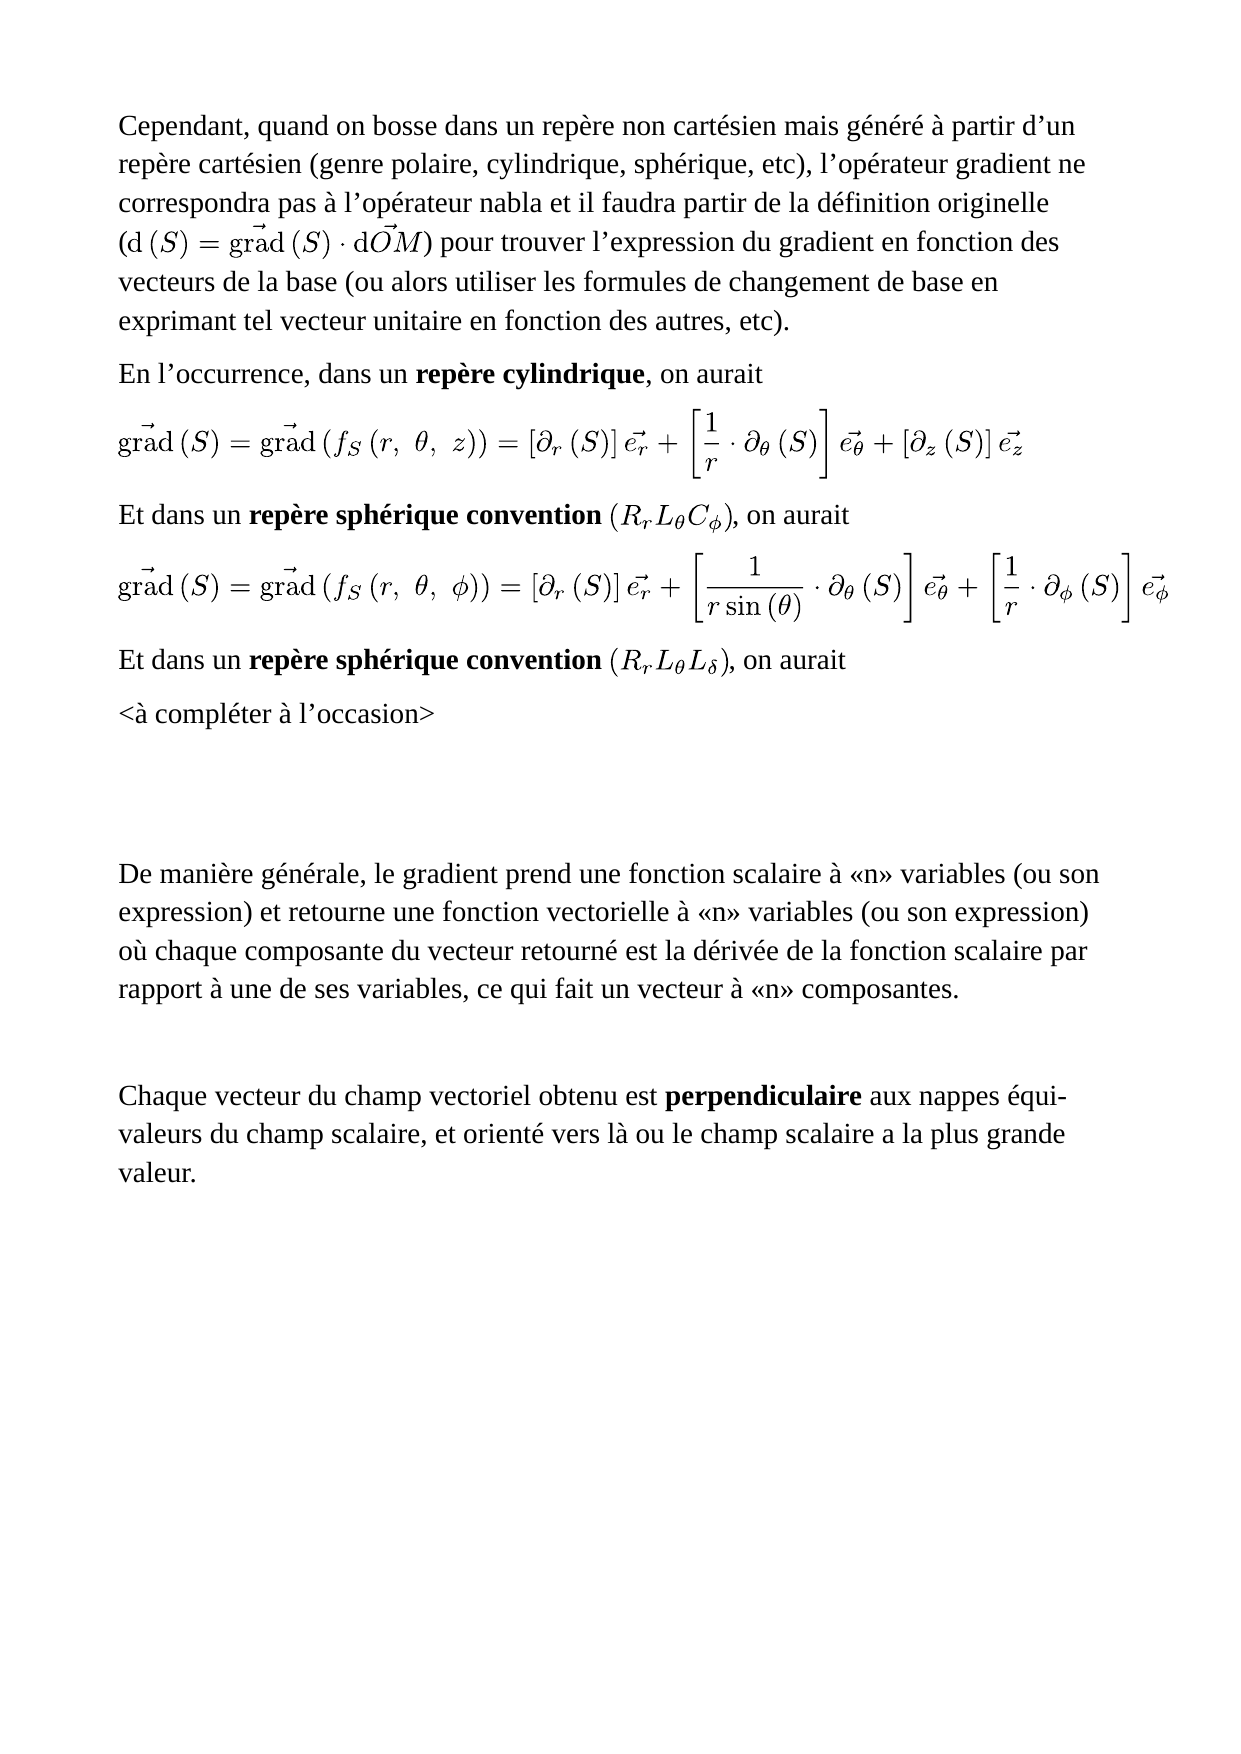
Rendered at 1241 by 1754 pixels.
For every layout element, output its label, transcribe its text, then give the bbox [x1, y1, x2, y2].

text <à compléter à l’occasion> [118, 696, 1122, 730]
text Et dans un repère sphérique convention , on aurait [118, 497, 1122, 533]
text Chaque vecteur du champ vectoriel obtenu est perpendiculaire aux nappes équi-valeurs du champ scalaire, et orienté vers là ou le champ scalaire a la plus grande valeur. [118, 1078, 1122, 1188]
text De manière générale, le gradient prend une fonction scalaire à «n» variables (ou son expression) et retourne une fonction vectorielle à «n» variables (ou son expression) où chaque composante du vecteur retourné est la dérivée de la fonction scalaire par rapport à une de ses variables, ce qui fait un vecteur à «n» composantes. [118, 856, 1122, 1005]
text Cependant, quand on bosse dans un repère non cartésien mais généré à partir d’un repère cartésien (genre polaire, cylindrique, sphérique, etc), l’opérateur gradient ne correspondra pas à l’opérateur nabla et il faudra partir de la définition originelle () pour trouver l’expression du gradient en fonction des vecteurs de la base (ou alors utiliser les formules de changement de base en exprimant tel vecteur unitaire en fonction des autres, etc). [118, 108, 1122, 336]
text Et dans un repère sphérique convention , on aurait [118, 642, 1122, 677]
text En l’occurrence, dans un repère cylindrique, on aurait [118, 356, 1122, 389]
